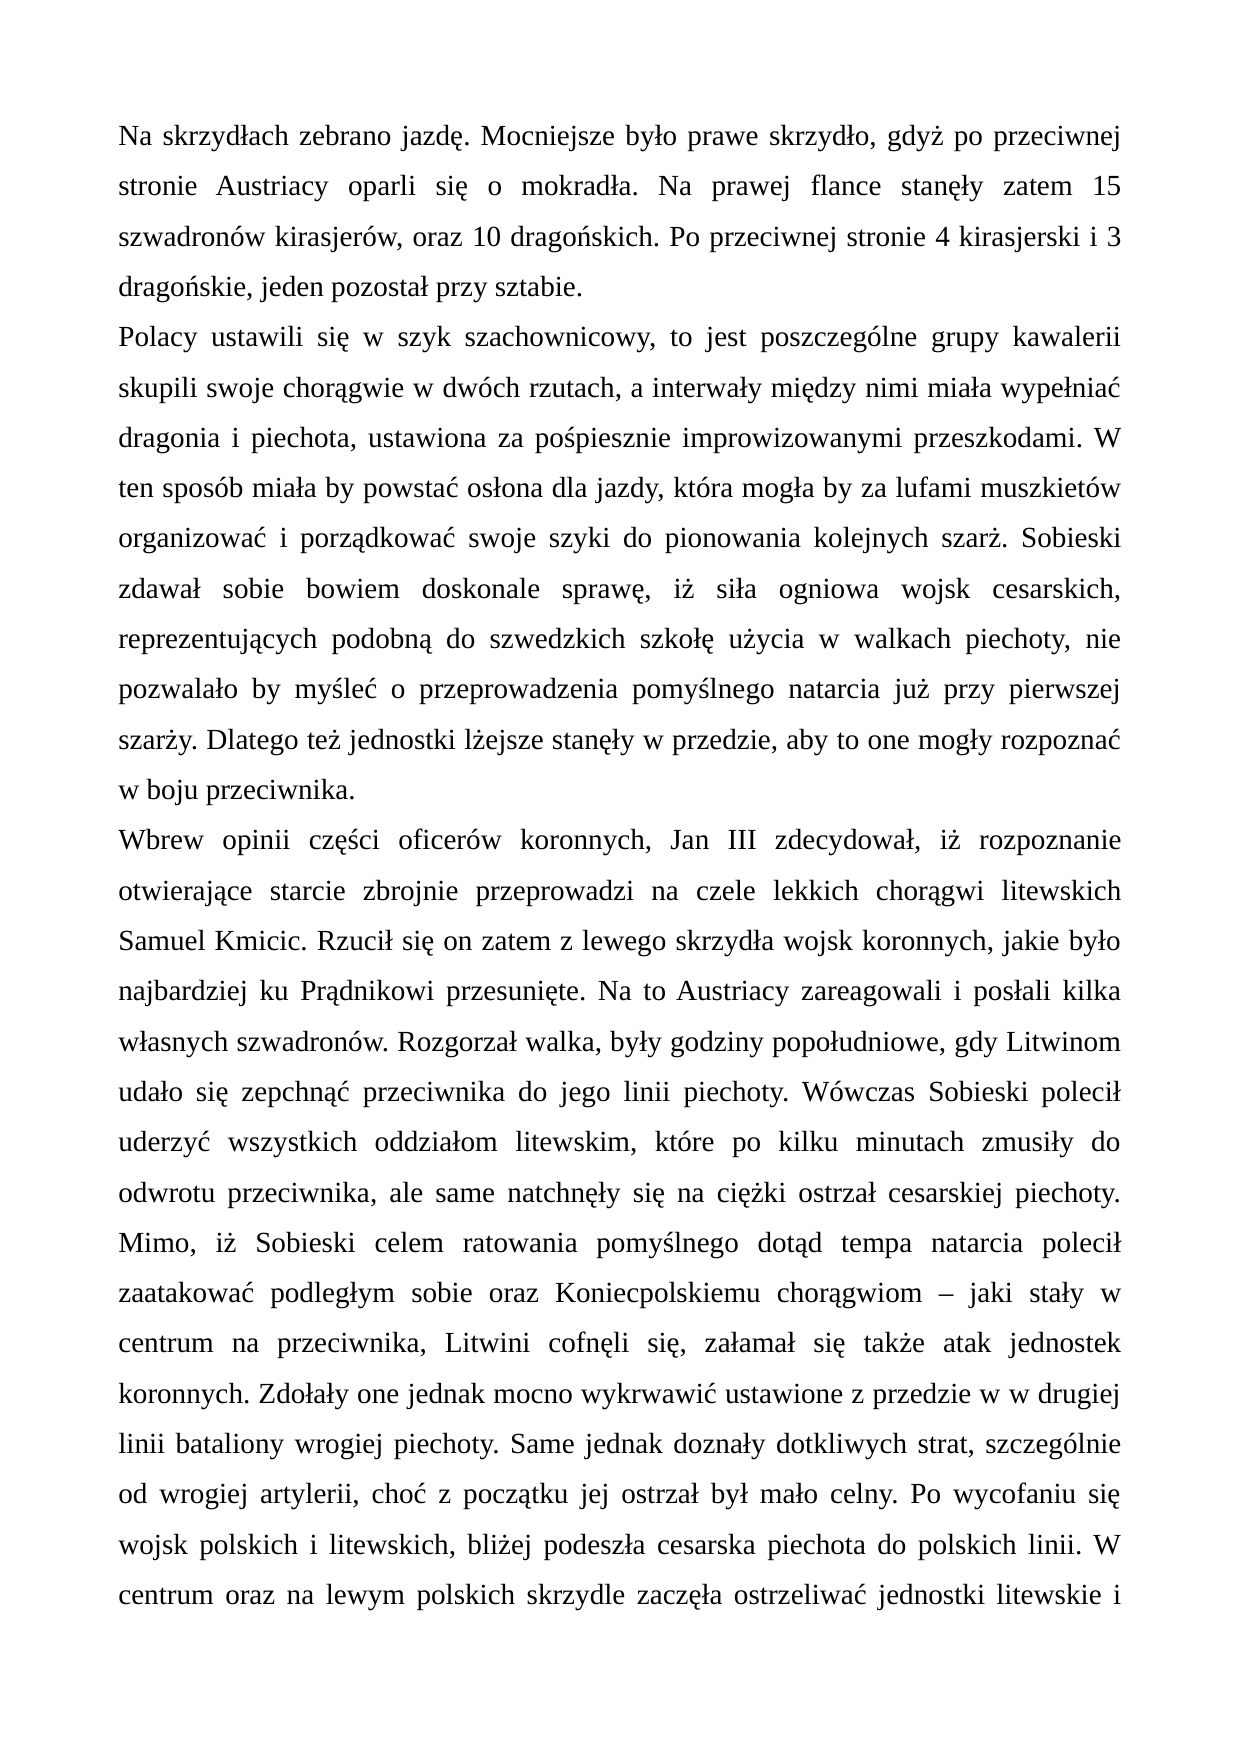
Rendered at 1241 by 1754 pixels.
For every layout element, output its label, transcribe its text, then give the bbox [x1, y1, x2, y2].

text Na skrzydłach zebrano jazdę. Mocniejsze było prawe skrzydło, gdyż po przeciwnej stronie Austriacy oparli się o mokradła. Na prawej flance stanęły zatem 15 szwadronów kirasjerów, oraz 10 dragońskich. Po przeciwnej stronie 4 kirasjerski i 3 dragońskie, jeden pozostał przy sztabie. [118, 118, 1122, 303]
text Polacy ustawili się w szyk szachownicowy, to jest poszczególne grupy kawalerii skupili swoje chorągwie w dwóch rzutach, a interwały między nimi miała wypełniać dragonia i piechota, ustawiona za pośpiesznie improwizowanymi przeszkodami. W ten sposób miała by powstać osłona dla jazdy, która mogła by za lufami muszkietów organizować i porządkować swoje szyki do pionowania kolejnych szarż. Sobieski zdawał sobie bowiem doskonale sprawę, iż siła ogniowa wojsk cesarskich, reprezentujących podobną do szwedzkich szkołę użycia w walkach piechoty, nie pozwalało by myśleć o przeprowadzenia pomyślnego natarcia już przy pierwszej szarży. Dlatego też jednostki lżejsze stanęły w przedzie, aby to one mogły rozpoznać w boju przeciwnika. [118, 319, 1122, 806]
text Wbrew opinii części oficerów koronnych, Jan III zdecydował, iż rozpoznanie otwierające starcie zbrojnie przeprowadzi na czele lekkich chorągwi litewskich Samuel Kmicic. Rzucił się on zatem z lewego skrzydła wojsk koronnych, jakie było najbardziej ku Prądnikowi przesunięte. Na to Austriacy zareagowali i posłali kilka własnych szwadronów. Rozgorzał walka, były godziny popołudniowe, gdy Litwinom udało się zepchnąć przeciwnika do jego linii piechoty. Wówczas Sobieski polecił uderzyć wszystkich oddziałom litewskim, które po kilku minutach zmusiły do odwrotu przeciwnika, ale same natchnęły się na ciężki ostrzał cesarskiej piechoty. Mimo, iż Sobieski celem ratowania pomyślnego dotąd tempa natarcia polecił zaatakować podległym sobie oraz Koniecpolskiemu chorągwiom – jaki stały w centrum na przeciwnika, Litwini cofnęli się, załamał się także atak jednostek koronnych. Zdołały one jednak mocno wykrwawić ustawione z przedzie w w drugiej linii bataliony wrogiej piechoty. Same jednak doznały dotkliwych strat, szczególnie od wrogiej artylerii, choć z początku jej ostrzał był mało celny. Po wycofaniu się wojsk polskich i litewskich, bliżej podeszła cesarska piechota do polskich linii. W centrum oraz na lewym polskich skrzydle zaczęła ostrzeliwać jednostki litewskie i [118, 822, 1122, 1611]
